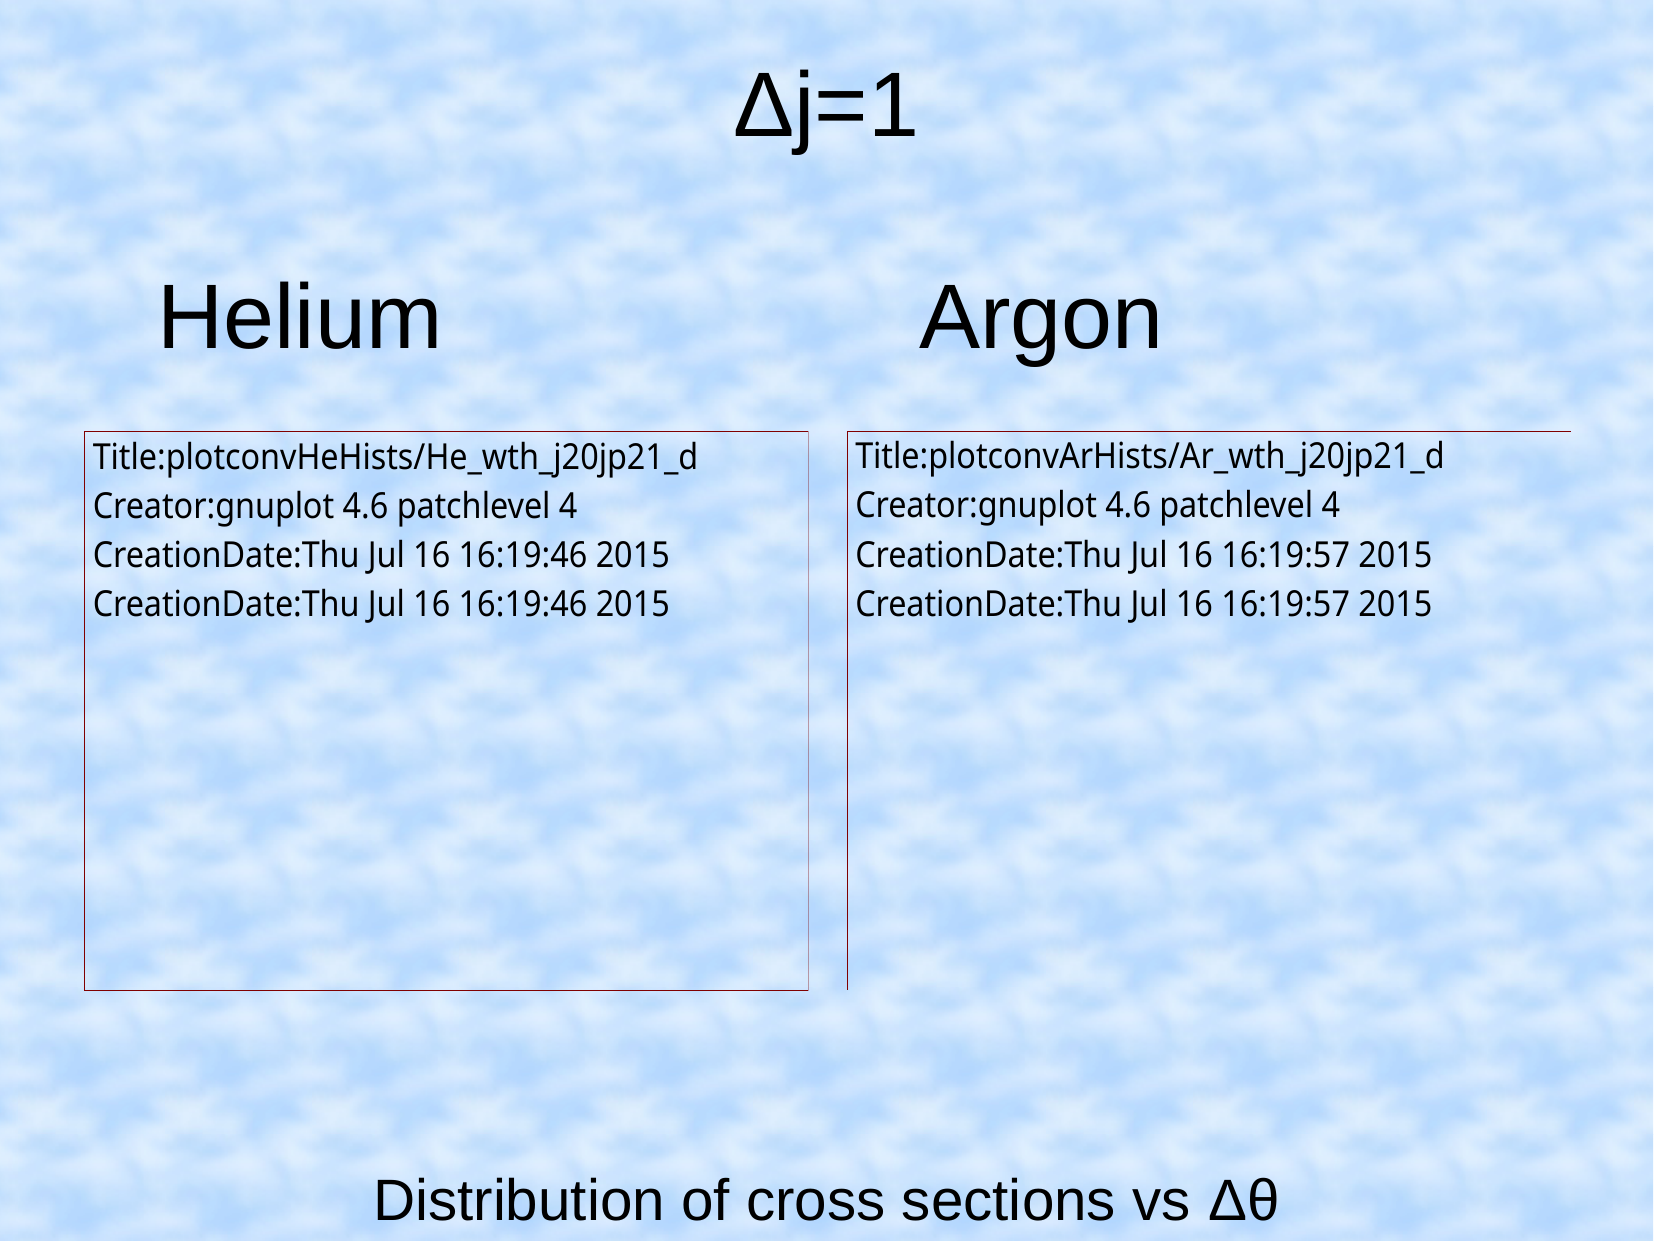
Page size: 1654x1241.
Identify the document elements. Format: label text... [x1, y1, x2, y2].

text_box Distribution of cross sections vs Δθ [358, 1160, 1295, 1241]
text_box Δj=1 [693, 53, 960, 157]
title Helium [157, 213, 884, 421]
title Argon [919, 213, 1645, 421]
picture [0, 0, 1654, 1241]
